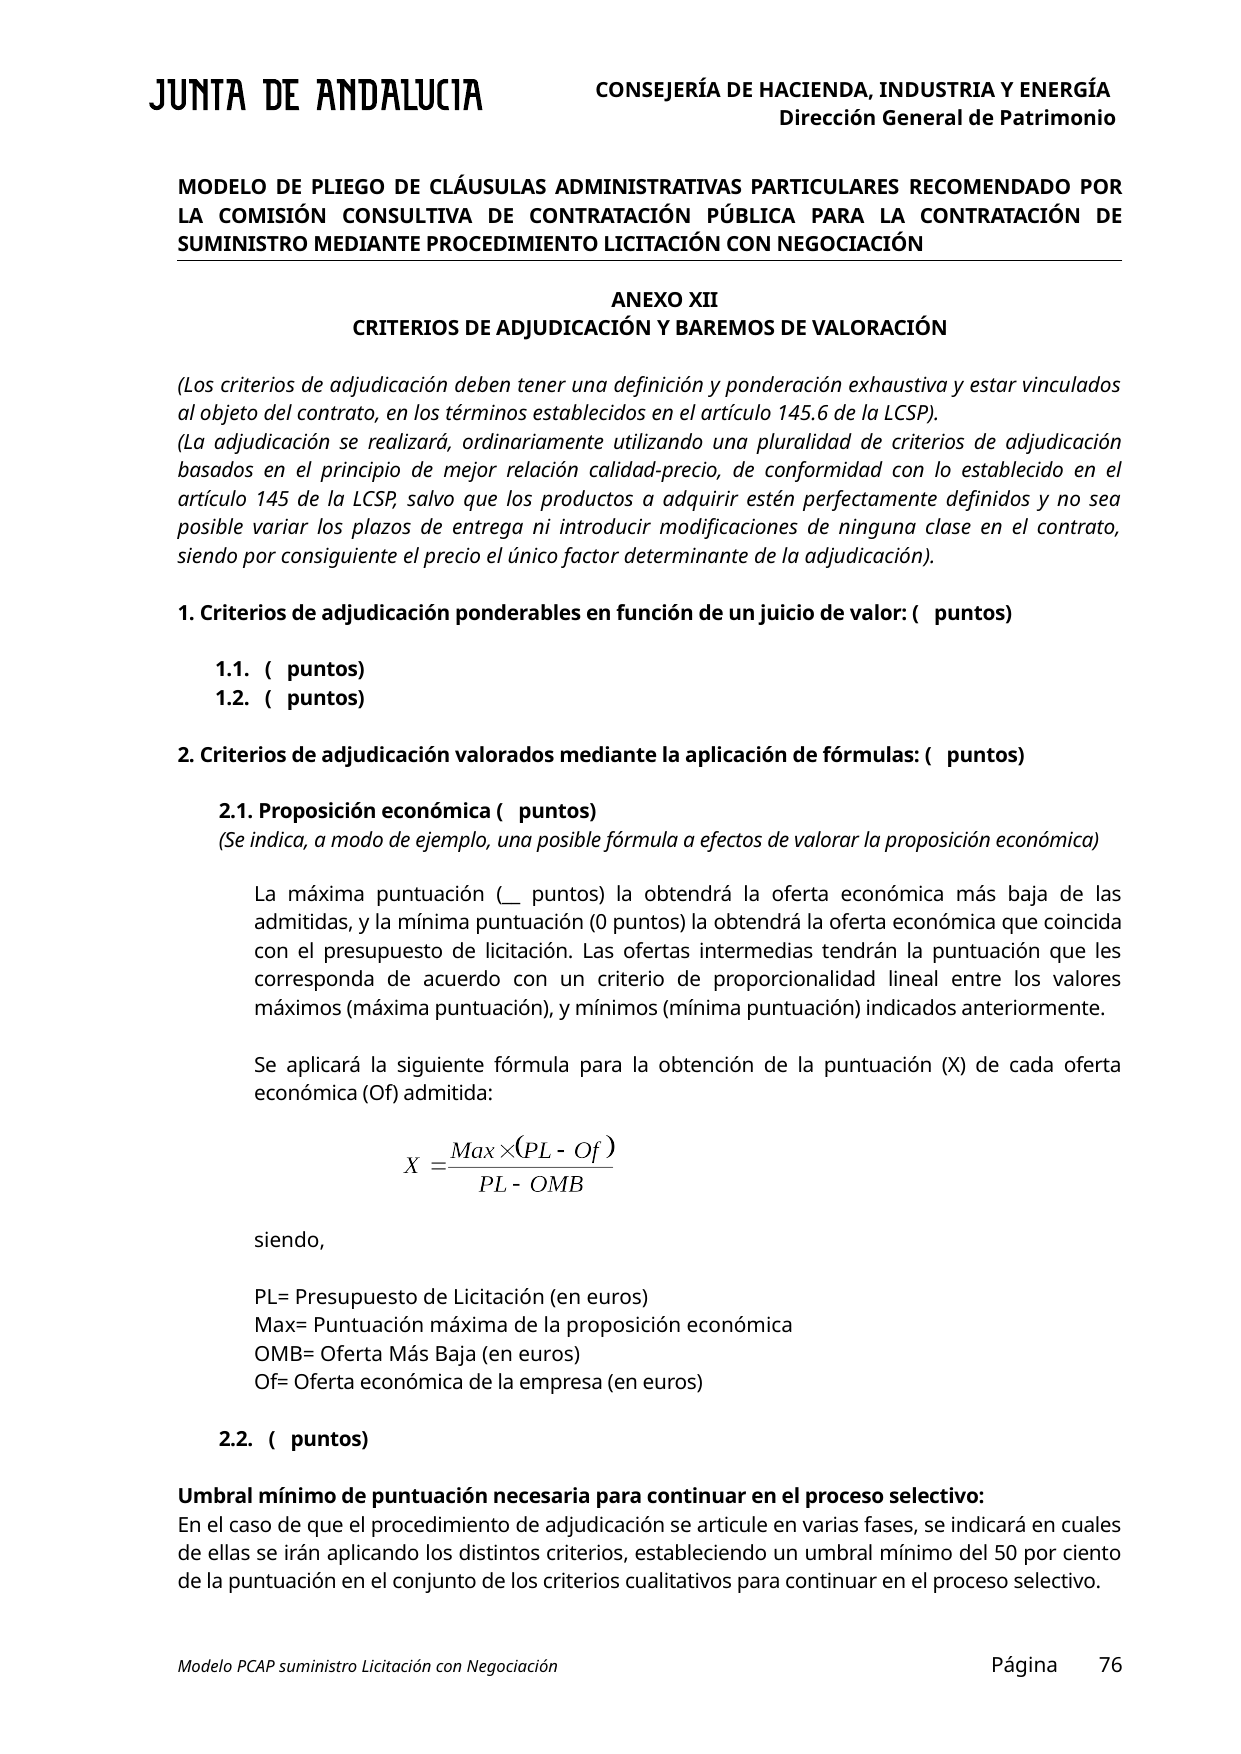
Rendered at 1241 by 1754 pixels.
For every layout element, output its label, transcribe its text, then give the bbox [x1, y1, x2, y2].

text Max= Puntuación máxima de la proposición económica [254, 1311, 1122, 1339]
text (La adjudicación se realizará, ordinariamente utilizando una pluralidad de criterios de adjudicación basados en el principio de mejor relación calidad-precio, de conformidad con lo establecido en el artículo 145 de la LCSP, salvo que los productos a adquirir estén perfectamente definidos y no sea posible variar los plazos de entrega ni introducir modificaciones de ninguna clase en el contrato, siendo por consiguiente el precio el único factor determinante de la adjudicación). [177, 427, 1122, 569]
text (Se indica, a modo de ejemplo, una posible fórmula a efectos de valorar la proposición económica) [218, 825, 1122, 853]
text 1.1. ( puntos) [177, 654, 1122, 683]
text Se aplicará la siguiente fórmula para la obtención de la puntuación (X) de cada oferta económica (Of) admitida: [254, 1050, 1122, 1107]
text La máxima puntuación (__ puntos) la obtendrá la oferta económica más baja de las admitidas, y la mínima puntuación (0 puntos) la obtendrá la oferta económica que coincida con el presupuesto de licitación. Las ofertas intermedias tendrán la puntuación que les corresponda de acuerdo con un criterio de proporcionalidad lineal entre los valores máximos (máxima puntuación), y mínimos (mínima puntuación) indicados anteriormente. [254, 879, 1122, 1021]
text (Los criterios de adjudicación deben tener una definición y ponderación exhaustiva y estar vinculados al objeto del contrato, en los términos establecidos en el artículo 145.6 de la LCSP). [177, 370, 1122, 427]
text 2. Criterios de adjudicación valorados mediante la aplicación de fórmulas: ( puntos) [177, 740, 1122, 768]
text En el caso de que el procedimiento de adjudicación se articule en varias fases, se indicará en cuales de ellas se irán aplicando los distintos criterios, estableciendo un umbral mínimo del 50 por ciento de la puntuación en el conjunto de los criterios cualitativos para continuar en el proceso selectivo. [142, 1510, 1122, 1595]
text ANEXO XII [207, 285, 1122, 313]
text PL= Presupuesto de Licitación (en euros) [254, 1282, 1122, 1311]
text Of= Oferta económica de la empresa (en euros) [254, 1367, 1122, 1396]
text CRITERIOS DE ADJUDICACIÓN Y BAREMOS DE VALORACIÓN [177, 313, 1122, 342]
text siendo, [254, 1225, 1122, 1254]
list MODELO DE PLIEGO DE CLÁUSULAS ADMINISTRATIVAS PARTICULARES RECOMENDADO POR LA COMISIÓN CONSULTIVA DE CONTRATACIÓN PÚBLICA PARA LA CONTRATACIÓN DE SUMINISTRO MEDIANTE PROCEDIMIENTO LICITACIÓN CON NEGOCIACIÓN [177, 172, 1122, 260]
text OMB= Oferta Más Baja (en euros) [254, 1339, 1122, 1367]
text 2.1. Proposición económica ( puntos) [218, 797, 1122, 825]
text Umbral mínimo de puntuación necesaria para continuar en el proceso selectivo: [177, 1481, 1122, 1510]
text 1.2. ( puntos) [177, 683, 1122, 711]
text 1. Criterios de adjudicación ponderables en función de un juicio de valor: ( puntos) [177, 598, 1122, 626]
text 2.2. ( puntos) [218, 1424, 1122, 1453]
